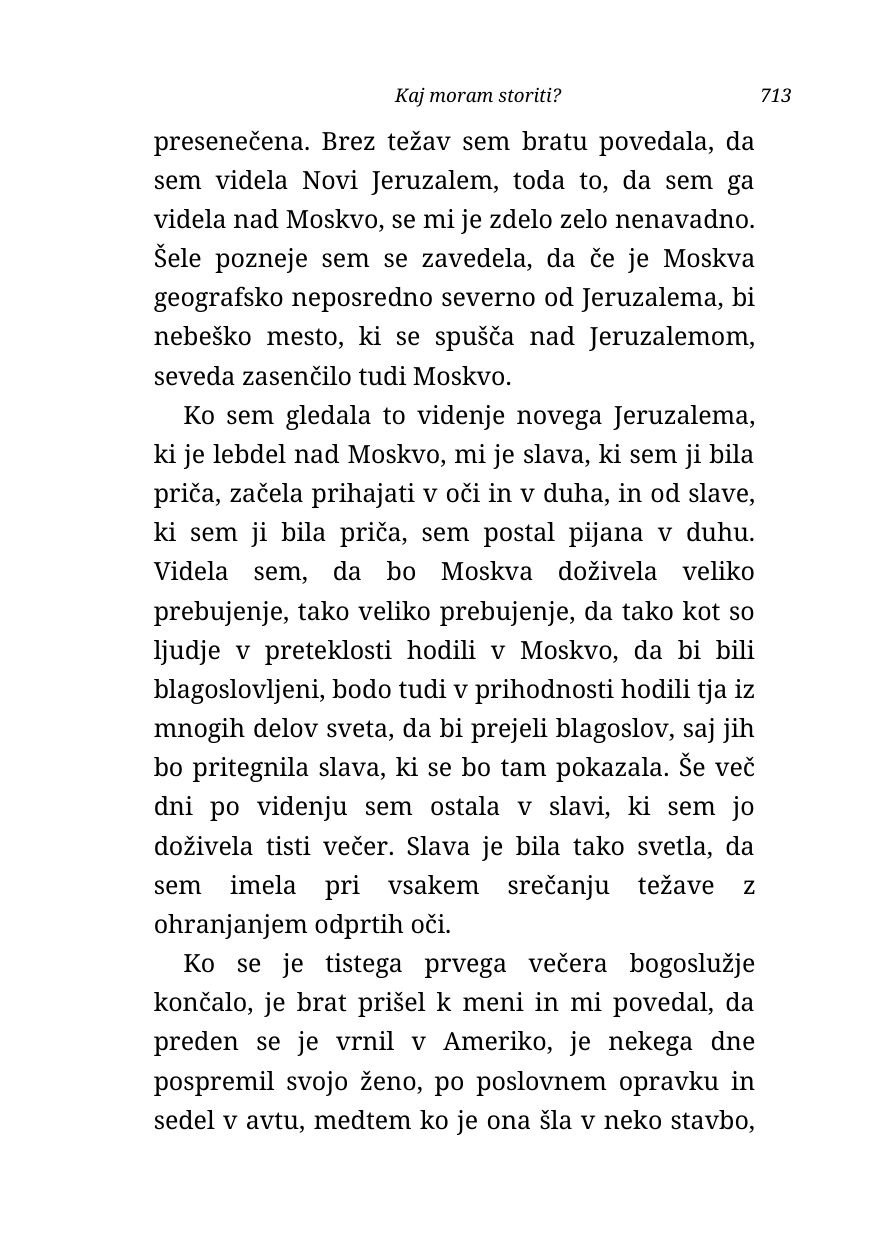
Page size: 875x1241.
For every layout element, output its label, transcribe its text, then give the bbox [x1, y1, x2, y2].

text Ko se je tistega prvega večera bogoslužje končalo, je brat prišel k meni in mi povedal, da preden se je vrnil v Ameriko, je nekega dne pospremil svojo ženo, po poslovnem opravku in sedel v avtu, medtem ko je ona šla v neko stavbo, [153, 946, 756, 1136]
text presenečena. Brez težav sem bratu povedala, da sem videla Novi Jeruzalem, toda to, da sem ga videla nad Moskvo, se mi je zdelo zelo nenavadno. Šele pozneje sem se zavedela, da če je Moskva geografsko neposredno severno od Jeruzalema, bi nebeško mesto, ki se spušča nad Jeruzalemom, seveda zasenčilo tudi Moskvo. [153, 123, 756, 392]
text Ko sem gledala to videnje novega Jeruzalema, ki je lebdel nad Moskvo, mi je slava, ki sem ji bila priča, začela prihajati v oči in v duha, in od slave, ki sem ji bila priča, sem postal pijana v duhu. Videla sem, da bo Moskva doživela veliko prebujenje, tako veliko prebujenje, da tako kot so ljudje v preteklosti hodili v Moskvo, da bi bili blagoslovljeni, bodo tudi v prihodnosti hodili tja iz mnogih delov sveta, da bi prejeli blagoslov, saj jih bo pritegnila slava, ki se bo tam pokazala. Še več dni po videnju sem ostala v slavi, ki sem jo doživela tisti večer. Slava je bila tako svetla, da sem imela pri vsakem srečanju težave z ohranjanjem odprtih oči. [153, 397, 756, 941]
